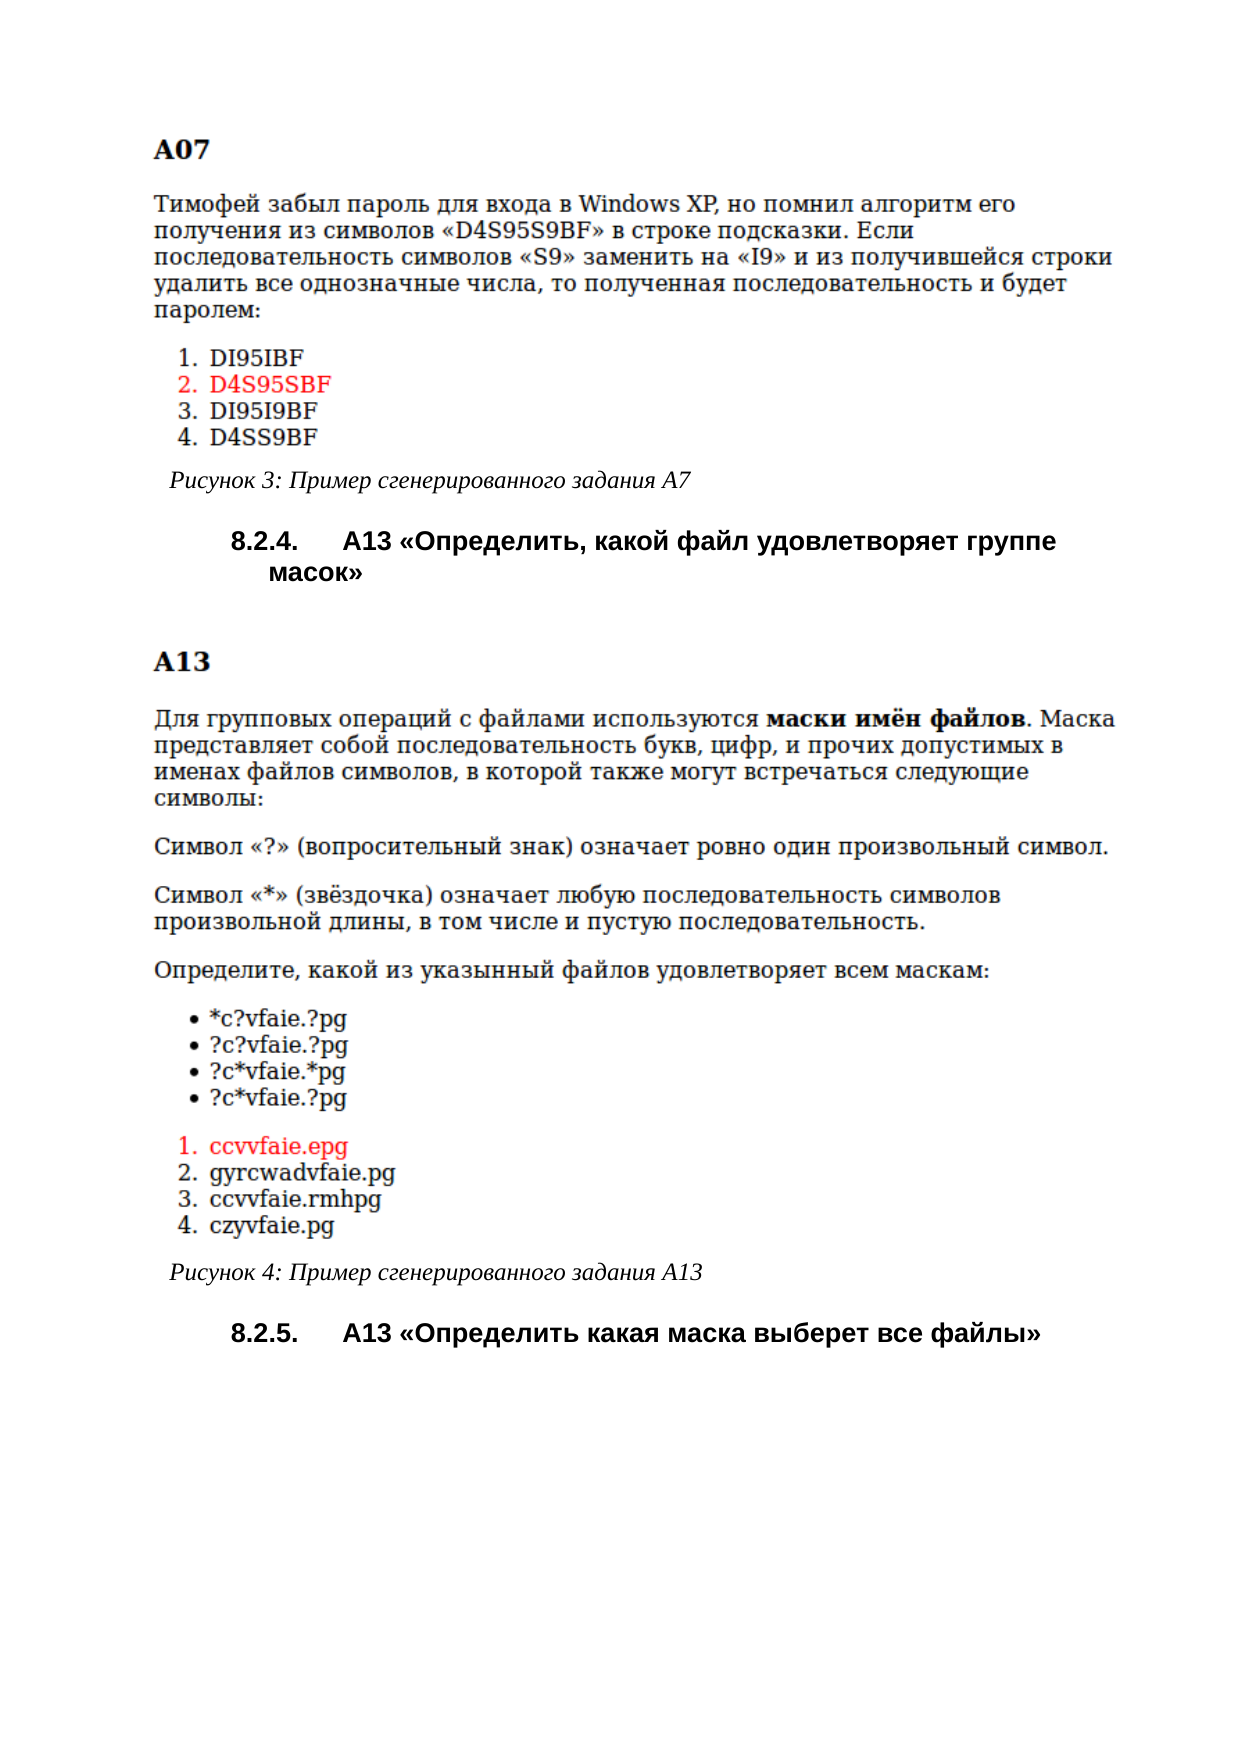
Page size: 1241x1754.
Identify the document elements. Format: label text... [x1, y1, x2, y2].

picture [143, 631, 1148, 1257]
subtitle A13 «Определить, какой файл удовлетворяет группе масок» [231, 525, 1122, 587]
picture [143, 130, 1148, 465]
text Рисунок 4: Пример сгенерированного задания A13 [144, 1257, 1148, 1285]
text Рисунок 3: Пример сгенерированного задания A7 [144, 465, 1148, 494]
subtitle A13 «Определить какая маска выберет все файлы» [231, 1317, 1122, 1348]
